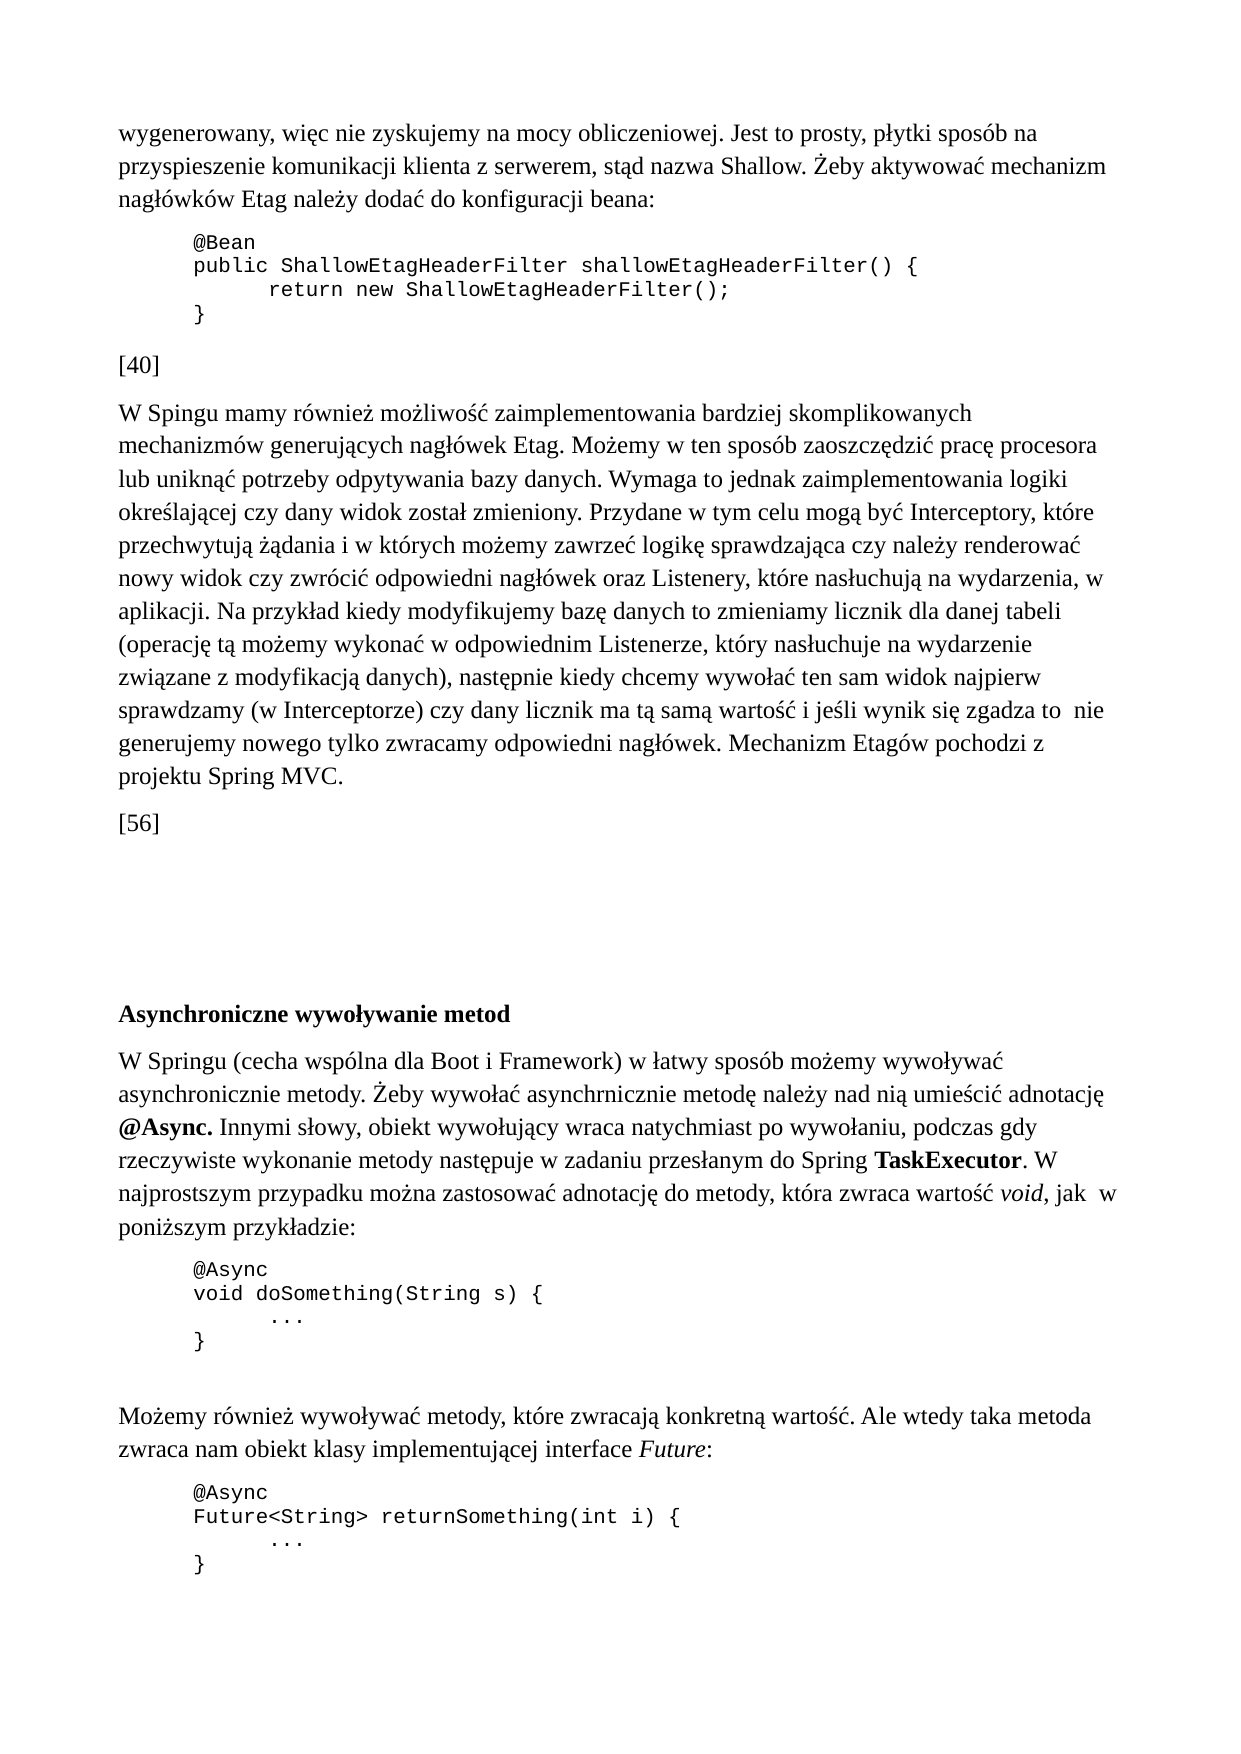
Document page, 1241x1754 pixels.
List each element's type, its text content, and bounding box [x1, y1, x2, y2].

text public ShallowEtagHeaderFilter shallowEtagHeaderFilter() { [193, 255, 1122, 279]
text @Async [193, 1482, 1122, 1506]
text void doSomething(String s) { [193, 1283, 1122, 1306]
text Możemy również wywoływać metody, które zwracają konkretną wartość. Ale wtedy taka metoda zwraca nam obiekt klasy implementującej interface Future: [118, 1401, 1122, 1463]
text W Spingu mamy również możliwość zaimplementowania bardziej skomplikowanych mechanizmów generujących nagłówek Etag. Możemy w ten sposób zaoszczędzić pracę procesora lub uniknąć potrzeby odpytywania bazy danych. Wymaga to jednak zaimplementowania logiki określającej czy dany widok został zmieniony. Przydane w tym celu mogą być Interceptory, które przechwytują żądania i w których możemy zawrzeć logikę sprawdzająca czy należy renderować nowy widok czy zwrócić odpowiedni nagłówek oraz Listenery, które nasłuchują na wydarzenia, w aplikacji. Na przykład kiedy modyfikujemy bazę danych to zmieniamy licznik dla danej tabeli (operację tą możemy wykonać w odpowiednim Listenerze, który nasłuchuje na wydarzenie związane z modyfikacją danych), następnie kiedy chcemy wywołać ten sam widok najpierw sprawdzamy (w Interceptorze) czy dany licznik ma tą samą wartość i jeśli wynik się zgadza to nie generujemy nowego tylko zwracamy odpowiedni nagłówek. Mechanizm Etagów pochodzi z projektu Spring MVC. [118, 398, 1122, 789]
text } [193, 1330, 1122, 1354]
text } [193, 1553, 1122, 1577]
text [56] [118, 808, 1122, 837]
text @Async [193, 1259, 1122, 1283]
text Future<String> returnSomething(int i) { [193, 1506, 1122, 1529]
text Asynchroniczne wywoływanie metod [118, 999, 1122, 1028]
text W Springu (cecha wspólna dla Boot i Framework) w łatwy sposób możemy wywoływać asynchronicznie metody. Żeby wywołać asynchrnicznie metodę należy nad nią umieścić adnotację @Async. Innymi słowy, obiekt wywołujący wraca natychmiast po wywołaniu, podczas gdy rzeczywiste wykonanie metody następuje w zadaniu przesłanym do Spring TaskExecutor. W najprostszym przypadku można zastosować adnotację do metody, która zwraca wartość void, jak w poniższym przykładzie: [118, 1046, 1122, 1240]
text wygenerowany, więc nie zyskujemy na mocy obliczeniowej. Jest to prosty, płytki sposób na przyspieszenie komunikacji klienta z serwerem, stąd nazwa Shallow. Żeby aktywować mechanizm nagłówków Etag należy dodać do konfiguracji beana: [118, 118, 1122, 213]
text @Bean [193, 232, 1122, 255]
text [40] [118, 350, 1122, 379]
text } [193, 303, 1122, 326]
text ... [193, 1529, 1122, 1553]
text ... [193, 1306, 1122, 1330]
text return new ShallowEtagHeaderFilter(); [193, 279, 1122, 303]
